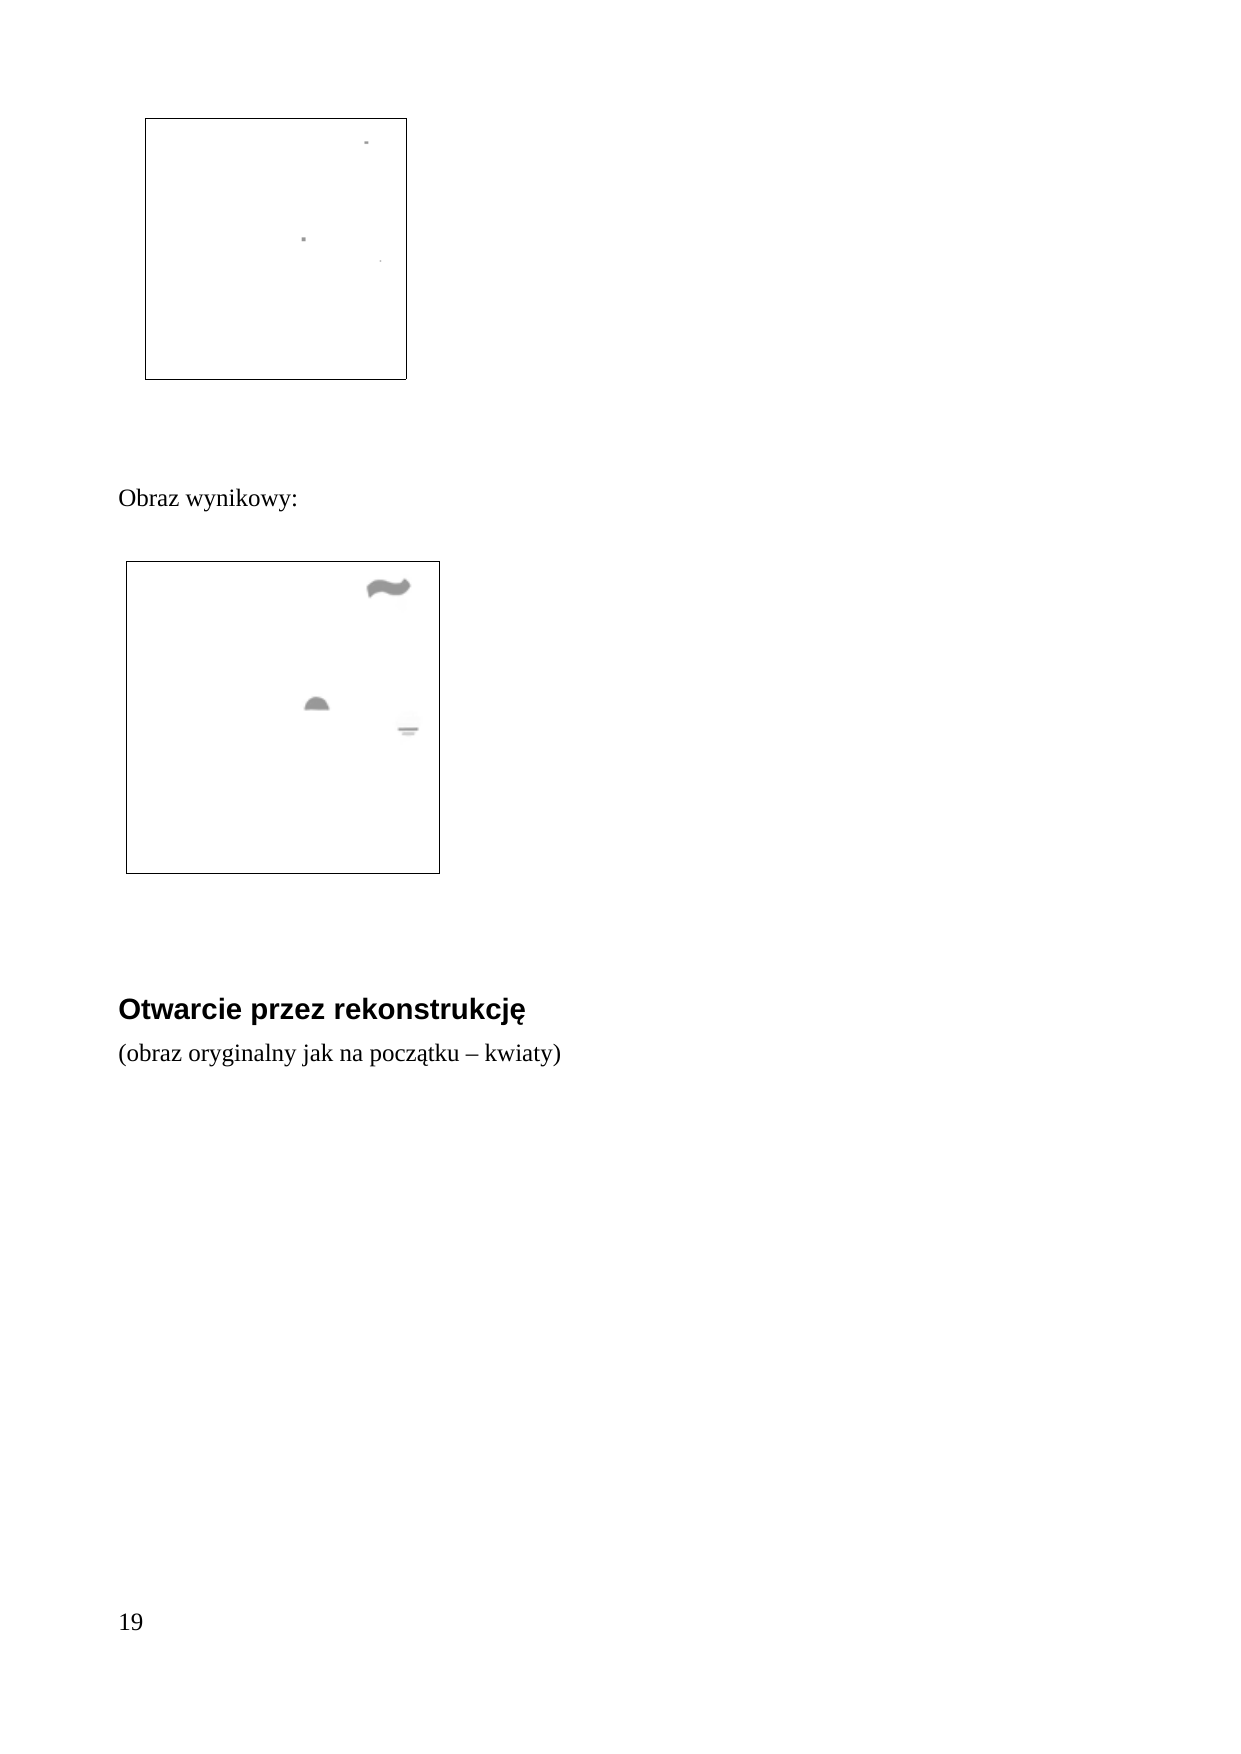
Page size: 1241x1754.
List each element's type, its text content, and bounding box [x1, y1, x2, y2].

picture [147, 121, 403, 377]
text Obraz wynikowy: [118, 483, 1122, 512]
subtitle Otwarcie przez rekonstrukcję [118, 992, 1122, 1026]
text (obraz oryginalny jak na początku – kwiaty) [118, 1038, 1122, 1067]
picture [129, 564, 436, 871]
